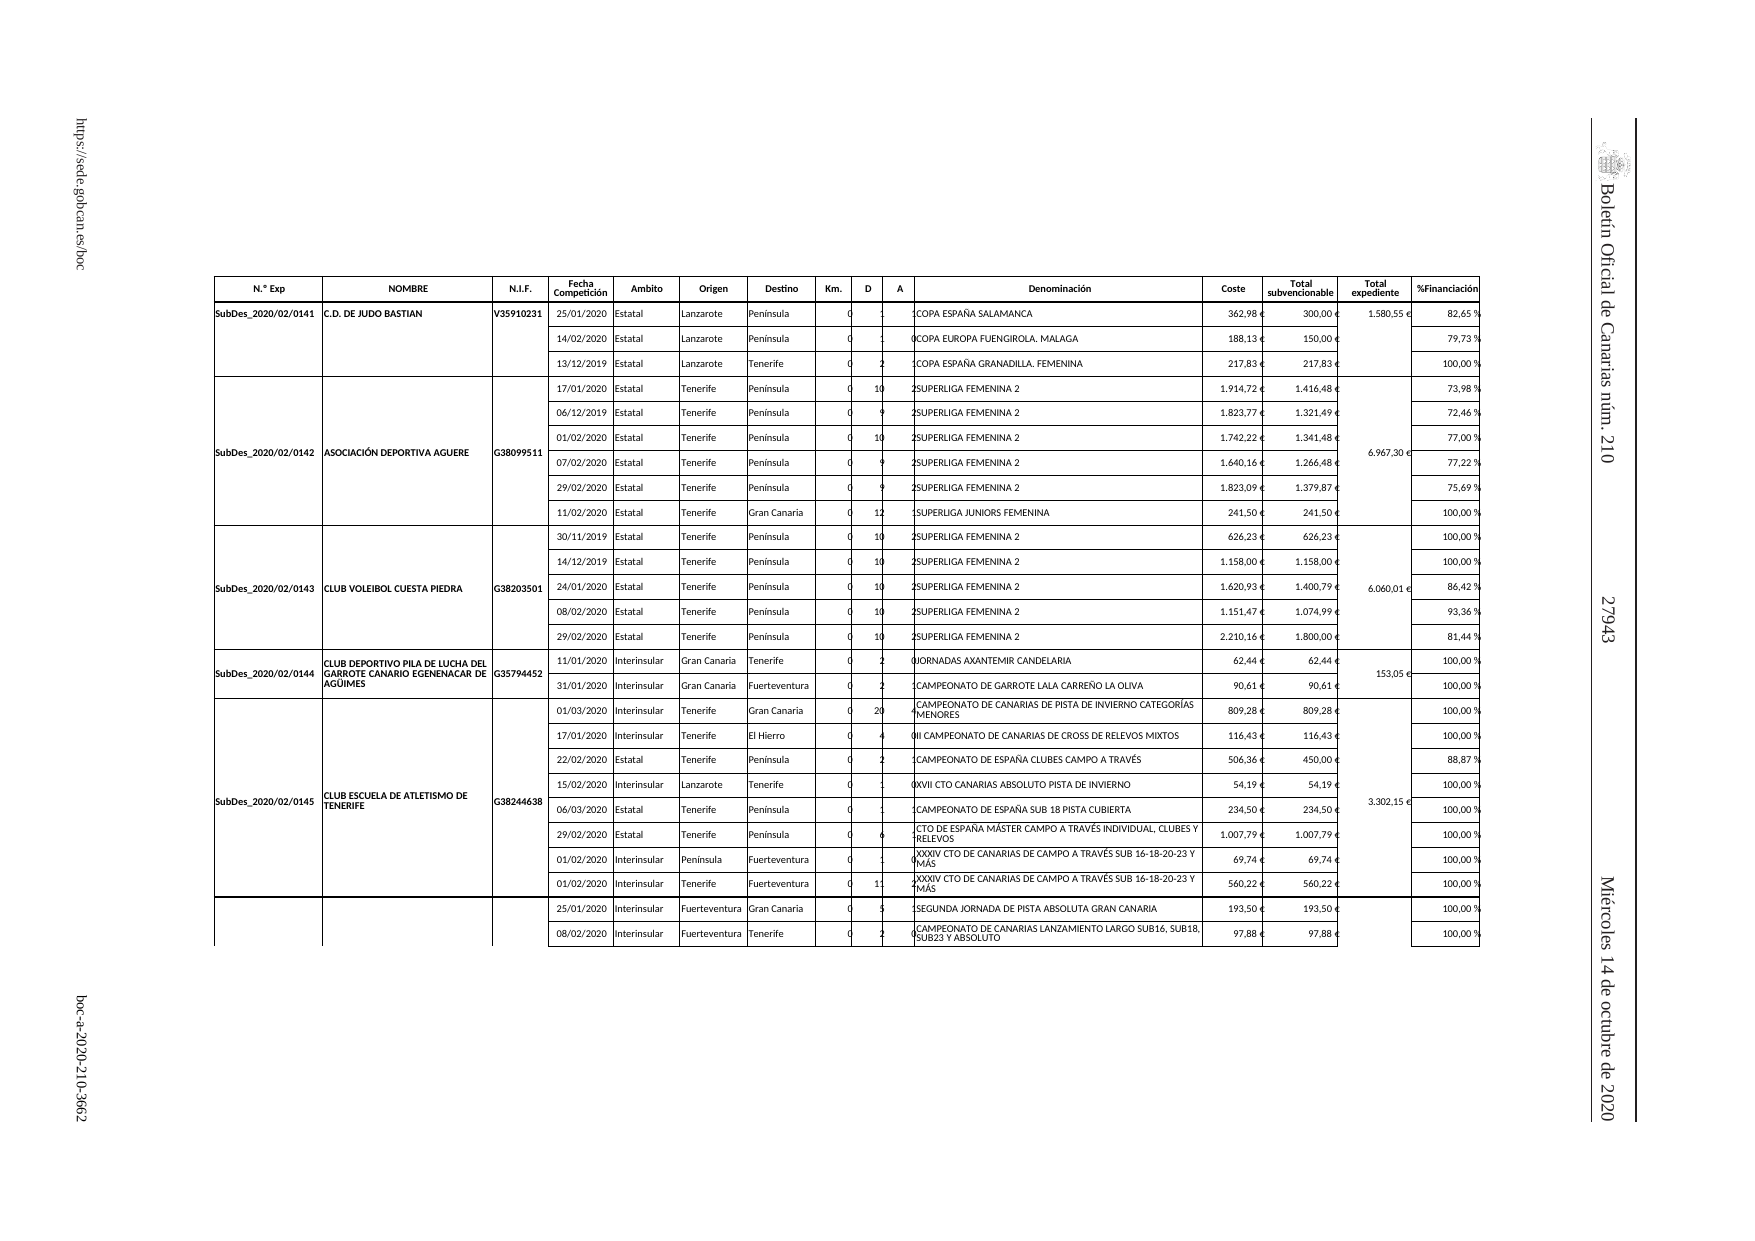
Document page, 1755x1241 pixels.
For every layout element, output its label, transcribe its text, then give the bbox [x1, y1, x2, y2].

table_cell Tenerife [680, 873, 747, 896]
table_cell 07/02/2020 [549, 451, 613, 475]
table_cell Estatal [614, 749, 679, 772]
table_cell 1.400,79 € [1263, 575, 1337, 599]
table_cell Tenerife [680, 501, 747, 524]
table_cell Interinsular [614, 848, 679, 872]
table_cell Península [748, 625, 815, 648]
table_cell Península [748, 550, 815, 574]
table_cell 1 [852, 774, 882, 797]
table_cell Península [748, 476, 815, 500]
table_cell 25/01/2020 [549, 898, 613, 921]
table_cell Península [748, 749, 815, 772]
table_cell Tenerife [680, 476, 747, 500]
table_cell Interinsular [614, 674, 679, 698]
table_cell 08/02/2020 [549, 922, 613, 946]
table_cell 29/02/2020 [549, 476, 613, 500]
table_cell Península [748, 303, 815, 326]
table_cell CAMPEONATO DE CANARIAS LANZAMIENTO LARGO SUB16, SUB18, SUB23 Y ABSOLUTO [915, 922, 1202, 946]
table_cell Gran Canaria [680, 650, 747, 673]
table_cell 0 [816, 550, 851, 574]
table_cell 1 [852, 798, 882, 822]
table_cell SubDes_2020/02/0145 [215, 699, 322, 896]
table_cell Gran Canaria [748, 501, 815, 524]
table_cell Estatal [614, 798, 679, 822]
table_cell 809,28 € [1263, 699, 1337, 723]
table_cell Gran Canaria [680, 674, 747, 698]
text Miércoles 14 de octubre de 2020 [1598, 876, 1618, 1124]
table_cell 506,36 € [1203, 749, 1262, 772]
table_cell El Hierro [748, 724, 815, 748]
table_cell 0 [816, 451, 851, 475]
table_cell Estatal [614, 451, 679, 475]
table_cell 31/01/2020 [549, 674, 613, 698]
table_cell II CAMPEONATO DE CANARIAS DE CROSS DE RELEVOS MIXTOS [915, 724, 1202, 748]
table_cell 100,00 % [1412, 501, 1479, 524]
table_cell 2 [852, 749, 882, 772]
table_cell SUPERLIGA FEMENINA 2 [915, 402, 1202, 425]
table_cell 10 [852, 625, 882, 648]
table_cell 150,00 € [1263, 327, 1337, 351]
table_header Destino [748, 277, 815, 301]
table_cell 1.640,16 € [1203, 451, 1262, 475]
table_cell Península [748, 575, 815, 599]
table_cell 2 [852, 352, 882, 376]
table_cell 0 [816, 625, 851, 648]
table_cell 116,43 € [1203, 724, 1262, 748]
table_cell 4 [883, 699, 914, 723]
table_cell 100,00 % [1412, 724, 1479, 748]
table_cell Estatal [614, 303, 679, 326]
table_cell 100,00 % [1412, 898, 1479, 921]
table_cell Estatal [614, 476, 679, 500]
table_cell 626,23 € [1263, 526, 1337, 549]
table_cell 90,61 € [1263, 674, 1337, 698]
table_cell 100,00 % [1412, 848, 1479, 872]
text 27943 [1598, 597, 1618, 646]
table_cell SUPERLIGA FEMENINA 2 [915, 526, 1202, 549]
table_cell 13/12/2019 [549, 352, 613, 376]
table_cell 1 [852, 327, 882, 351]
table_cell 11/02/2020 [549, 501, 613, 524]
table_cell Fuerteventura [680, 922, 747, 946]
table_cell Tenerife [748, 650, 815, 673]
table_cell 30/11/2019 [549, 526, 613, 549]
table_cell 69,74 € [1263, 848, 1337, 872]
table_cell COPA ESPAÑA SALAMANCA [915, 303, 1202, 326]
table_cell Estatal [614, 526, 679, 549]
table_cell 217,83 € [1203, 352, 1262, 376]
table_cell 15/02/2020 [549, 774, 613, 797]
table_header D [852, 277, 882, 301]
table_cell 1.914,72 € [1203, 377, 1262, 401]
table_cell SUPERLIGA FEMENINA 2 [915, 550, 1202, 574]
table_cell 10 [852, 377, 882, 401]
table_cell SEGUNDA JORNADA DE PISTA ABSOLUTA GRAN CANARIA [915, 898, 1202, 921]
table_cell 100,00 % [1412, 352, 1479, 376]
table_cell 0 [816, 476, 851, 500]
table_cell 97,88 € [1203, 922, 1262, 946]
table_header Total subvencionable [1263, 277, 1337, 301]
table_cell 626,23 € [1203, 526, 1262, 549]
table_cell Estatal [614, 402, 679, 425]
table_cell 0 [816, 774, 851, 797]
table_cell 450,00 € [1263, 749, 1337, 772]
table_cell 24/01/2020 [549, 575, 613, 599]
table_cell Tenerife [680, 426, 747, 450]
table_cell [215, 898, 322, 946]
table_cell 0 [816, 724, 851, 748]
table_cell 1 [883, 749, 914, 772]
table_cell SUPERLIGA FEMENINA 2 [915, 625, 1202, 648]
table_cell 2.210,16 € [1203, 625, 1262, 648]
table_cell 81,44 % [1412, 625, 1479, 648]
table_cell SUPERLIGA FEMENINA 2 [915, 426, 1202, 450]
table_cell 0 [816, 699, 851, 723]
table_cell 10 [852, 550, 882, 574]
table_cell 17/01/2020 [549, 377, 613, 401]
table_cell Lanzarote [680, 303, 747, 326]
table_cell Tenerife [680, 526, 747, 549]
table_cell 29/02/2020 [549, 625, 613, 648]
table_cell 0 [816, 823, 851, 847]
table_cell 0 [816, 575, 851, 599]
table_cell 1 [883, 674, 914, 698]
table_cell 79,73 % [1412, 327, 1479, 351]
table_cell 1.007,79 € [1263, 823, 1337, 847]
table_cell CLUB VOLEIBOL CUESTA PIEDRA [323, 526, 492, 648]
table_cell 2 [883, 550, 914, 574]
table_cell 1 [852, 303, 882, 326]
table_cell Estatal [614, 823, 679, 847]
table_cell Fuerteventura [680, 898, 747, 921]
table_cell Interinsular [614, 898, 679, 921]
table_cell COPA EUROPA FUENGIROLA. MALAGA [915, 327, 1202, 351]
table_cell Interinsular [614, 724, 679, 748]
table_cell Tenerife [680, 625, 747, 648]
table_cell 2 [852, 922, 882, 946]
table_cell 100,00 % [1412, 550, 1479, 574]
table_cell 82,65 % [1412, 303, 1479, 326]
table_cell Península [748, 402, 815, 425]
table_cell G38099511 [493, 377, 548, 524]
text Boletín Oficial de Canarias núm. 210 [1598, 183, 1618, 464]
table_cell Fuerteventura [748, 674, 815, 698]
table_cell [1338, 898, 1411, 946]
table_cell 0 [883, 922, 914, 946]
table_cell Península [748, 526, 815, 549]
table_cell 241,50 € [1263, 501, 1337, 524]
table_cell SUPERLIGA FEMENINA 2 [915, 377, 1202, 401]
table_cell 809,28 € [1203, 699, 1262, 723]
table_cell Tenerife [680, 798, 747, 822]
table_cell 20 [852, 699, 882, 723]
table_cell 54,19 € [1263, 774, 1337, 797]
table_cell 2 [883, 402, 914, 425]
table_cell Estatal [614, 377, 679, 401]
table_cell 1 [883, 798, 914, 822]
table_cell Interinsular [614, 873, 679, 896]
table_cell 1 [883, 303, 914, 326]
table_cell 100,00 % [1412, 526, 1479, 549]
table_cell 1.151,47 € [1203, 600, 1262, 624]
table_cell 1.742,22 € [1203, 426, 1262, 450]
table_cell 2 [883, 575, 914, 599]
table_cell Tenerife [680, 575, 747, 599]
table_cell 0 [816, 352, 851, 376]
table_cell 2 [883, 426, 914, 450]
table_cell 17/01/2020 [549, 724, 613, 748]
table_cell Estatal [614, 575, 679, 599]
table_cell 0 [816, 501, 851, 524]
table_cell 300,00 € [1263, 303, 1337, 326]
table_cell 2 [883, 873, 914, 896]
table_cell Interinsular [614, 922, 679, 946]
table_cell 10 [852, 575, 882, 599]
table_cell 1.620,93 € [1203, 575, 1262, 599]
table_cell 4 [852, 724, 882, 748]
table_cell 1 [852, 848, 882, 872]
table_cell 0 [883, 848, 914, 872]
table_header Coste [1203, 277, 1262, 301]
table_cell Península [748, 426, 815, 450]
table_cell 9 [852, 476, 882, 500]
table_cell 9 [852, 451, 882, 475]
table_cell 0 [816, 898, 851, 921]
table_header Ambito [614, 277, 679, 301]
table_cell XXXIV CTO DE CANARIAS DE CAMPO A TRAVÉS SUB 16‐18‐20‐23 Y MÁS [915, 848, 1202, 872]
table_cell SubDes_2020/02/0144 [215, 650, 322, 698]
table_cell 1.800,00 € [1263, 625, 1337, 648]
table_cell XVII CTO CANARIAS ABSOLUTO PISTA DE INVIERNO [915, 774, 1202, 797]
table_cell Interinsular [614, 699, 679, 723]
table_cell 100,00 % [1412, 798, 1479, 822]
table_cell 62,44 € [1263, 650, 1337, 673]
table_header %Financiación [1412, 277, 1479, 301]
table_cell 100,00 % [1412, 873, 1479, 896]
table_cell Península [748, 600, 815, 624]
table_cell CAMPEONATO DE CANARIAS DE PISTA DE INVIERNO CATEGORÍAS MENORES [915, 699, 1202, 723]
table_cell 6 [852, 823, 882, 847]
table_cell 0 [816, 873, 851, 896]
table_cell 0 [816, 327, 851, 351]
table_cell Península [748, 798, 815, 822]
table_cell 2 [883, 476, 914, 500]
table_cell COPA ESPAÑA GRANADILLA. FEMENINA [915, 352, 1202, 376]
text https://sede.gobcan.es/boc [73, 118, 90, 273]
table_cell Estatal [614, 352, 679, 376]
table_cell CAMPEONATO DE GARROTE LALA CARREÑO LA OLIVA [915, 674, 1202, 698]
table_cell Tenerife [680, 724, 747, 748]
table_cell 75,69 % [1412, 476, 1479, 500]
table_cell 01/02/2020 [549, 848, 613, 872]
table_cell Lanzarote [680, 774, 747, 797]
table_cell 2 [883, 625, 914, 648]
table_cell SubDes_2020/02/0143 [215, 526, 322, 648]
table_cell 1.158,00 € [1263, 550, 1337, 574]
table_cell Tenerife [680, 402, 747, 425]
table_cell 1.416,48 € [1263, 377, 1337, 401]
table_cell 2 [883, 600, 914, 624]
table_header N.I.F. [493, 277, 548, 301]
table_cell SUPERLIGA FEMENINA 2 [915, 476, 1202, 500]
table_cell 560,22 € [1263, 873, 1337, 896]
table_cell C.D. DE JUDO BASTIAN [323, 303, 492, 376]
table_header Km. [816, 277, 851, 301]
table_cell 2 [883, 526, 914, 549]
table_cell 5 [852, 898, 882, 921]
table_cell 1.074,99 € [1263, 600, 1337, 624]
table_cell 3.302,15 € [1338, 699, 1411, 896]
table_cell 69,74 € [1203, 848, 1262, 872]
table_cell 01/02/2020 [549, 873, 613, 896]
table_cell 88,87 % [1412, 749, 1479, 772]
table_cell 2 [883, 377, 914, 401]
table_cell Tenerife [748, 922, 815, 946]
table_cell Lanzarote [680, 352, 747, 376]
table_cell CAMPEONATO DE ESPAÑA CLUBES CAMPO A TRAVÉS [915, 749, 1202, 772]
table_cell 193,50 € [1263, 898, 1337, 921]
table_cell 153,05 € [1338, 650, 1411, 698]
table_cell 29/02/2020 [549, 823, 613, 847]
table_cell Península [748, 823, 815, 847]
table_cell Estatal [614, 426, 679, 450]
table_cell 73,98 % [1412, 377, 1479, 401]
table_cell SUPERLIGA FEMENINA 2 [915, 600, 1202, 624]
table_cell ASOCIACIÓN DEPORTIVA AGUERE [323, 377, 492, 524]
table_cell Tenerife [680, 550, 747, 574]
table_cell G35794452 [493, 650, 548, 698]
table_cell 0 [816, 303, 851, 326]
table_cell 0 [816, 526, 851, 549]
table_cell G38244638 [493, 699, 548, 896]
table_cell 1 [883, 501, 914, 524]
table_cell 62,44 € [1203, 650, 1262, 673]
table_cell 90,61 € [1203, 674, 1262, 698]
table_cell 1.823,09 € [1203, 476, 1262, 500]
table_cell 1.321,49 € [1263, 402, 1337, 425]
table_cell Tenerife [680, 699, 747, 723]
table_cell V35910231 [493, 303, 548, 376]
table_cell 1 [883, 898, 914, 921]
table_cell SUPERLIGA FEMENINA 2 [915, 451, 1202, 475]
table_cell SubDes_2020/02/0141 [215, 303, 322, 376]
table_cell 1 [883, 823, 914, 847]
table_cell 234,50 € [1203, 798, 1262, 822]
table_cell 1 [883, 352, 914, 376]
table_cell 97,88 € [1263, 922, 1337, 946]
table_cell 14/02/2020 [549, 327, 613, 351]
table_header Denominación [915, 277, 1202, 301]
table_cell 77,00 % [1412, 426, 1479, 450]
table_cell 0 [816, 674, 851, 698]
table_header A [883, 277, 914, 301]
table_cell 14/12/2019 [549, 550, 613, 574]
table_cell 0 [816, 426, 851, 450]
table_cell 100,00 % [1412, 699, 1479, 723]
table_cell 0 [883, 650, 914, 673]
table_cell Estatal [614, 625, 679, 648]
table_cell Interinsular [614, 650, 679, 673]
table_cell 116,43 € [1263, 724, 1337, 748]
table_cell Gran Canaria [748, 699, 815, 723]
table_cell 100,00 % [1412, 774, 1479, 797]
table_cell 10 [852, 426, 882, 450]
table_cell 217,83 € [1263, 352, 1337, 376]
table_cell JORNADAS AXANTEMIR CANDELARIA [915, 650, 1202, 673]
table_cell 6.967,30 € [1338, 377, 1411, 524]
table_cell 72,46 % [1412, 402, 1479, 425]
text boc-a-2020-210-3662 [74, 995, 91, 1124]
table_cell 100,00 % [1412, 922, 1479, 946]
table_cell 11/01/2020 [549, 650, 613, 673]
table_cell 22/02/2020 [549, 749, 613, 772]
table_cell [323, 898, 492, 946]
table_cell 193,50 € [1203, 898, 1262, 921]
table_cell G38203501 [493, 526, 548, 648]
table_cell SUPERLIGA JUNIORS FEMENINA [915, 501, 1202, 524]
table_cell 0 [816, 749, 851, 772]
table_header N.º Exp [215, 277, 322, 301]
table_cell Tenerife [680, 749, 747, 772]
table_cell 1.580,55 € [1338, 303, 1411, 376]
table_header NOMBRE [323, 277, 492, 301]
table_cell SubDes_2020/02/0142 [215, 377, 322, 524]
table_cell 362,98 € [1203, 303, 1262, 326]
table_cell 0 [816, 377, 851, 401]
table_cell 0 [883, 724, 914, 748]
table_cell Gran Canaria [748, 898, 815, 921]
table_cell 2 [883, 451, 914, 475]
table_cell 10 [852, 526, 882, 549]
table_cell 6.060,01 € [1338, 526, 1411, 648]
table_cell Península [748, 451, 815, 475]
table_header Origen [680, 277, 747, 301]
table_cell Fuerteventura [748, 848, 815, 872]
table_cell Tenerife [748, 352, 815, 376]
table_cell Península [748, 377, 815, 401]
table_cell 77,22 % [1412, 451, 1479, 475]
table_cell 1.379,87 € [1263, 476, 1337, 500]
table_cell 188,13 € [1203, 327, 1262, 351]
table_cell 0 [816, 848, 851, 872]
table_cell 93,36 % [1412, 600, 1479, 624]
table_cell 0 [816, 798, 851, 822]
table_cell 08/02/2020 [549, 600, 613, 624]
table_cell 10 [852, 600, 882, 624]
table_cell Península [748, 327, 815, 351]
table_cell Península [680, 848, 747, 872]
table_cell CLUB ESCUELA DE ATLETISMO DE TENERIFE [323, 699, 492, 896]
table_cell 234,50 € [1263, 798, 1337, 822]
table_cell 100,00 % [1412, 650, 1479, 673]
table_cell Estatal [614, 501, 679, 524]
table_header Total expediente [1338, 277, 1411, 301]
table_cell 1.341,48 € [1263, 426, 1337, 450]
table_cell Estatal [614, 600, 679, 624]
table_cell 0 [816, 402, 851, 425]
table_cell 2 [852, 650, 882, 673]
table_cell 01/03/2020 [549, 699, 613, 723]
table_cell CTO DE ESPAÑA MÁSTER CAMPO A TRAVÉS INDIVIDUAL, CLUBES Y RELEVOS [915, 823, 1202, 847]
table_cell CLUB DEPORTIVO PILA DE LUCHA DEL GARROTE CANARIO EGENENACAR DE AGÜIMES [323, 650, 492, 698]
table_cell 1.007,79 € [1203, 823, 1262, 847]
table_cell 0 [816, 650, 851, 673]
table_cell 100,00 % [1412, 823, 1479, 847]
table_cell 12 [852, 501, 882, 524]
table_cell SUPERLIGA FEMENINA 2 [915, 575, 1202, 599]
table_cell 01/02/2020 [549, 426, 613, 450]
table_cell 1.158,00 € [1203, 550, 1262, 574]
table_cell 241,50 € [1203, 501, 1262, 524]
table_cell 0 [883, 774, 914, 797]
table_cell Estatal [614, 327, 679, 351]
table_cell Estatal [614, 550, 679, 574]
table_cell 54,19 € [1203, 774, 1262, 797]
table_cell 25/01/2020 [549, 303, 613, 326]
table_cell 9 [852, 402, 882, 425]
table_cell Tenerife [680, 451, 747, 475]
table_cell 86,42 % [1412, 575, 1479, 599]
table_cell CAMPEONATO DE ESPAÑA SUB 18 PISTA CUBIERTA [915, 798, 1202, 822]
table_cell 1.823,77 € [1203, 402, 1262, 425]
table_cell 2 [852, 674, 882, 698]
table_cell 0 [816, 922, 851, 946]
table_cell 06/12/2019 [549, 402, 613, 425]
table_cell XXXIV CTO DE CANARIAS DE CAMPO A TRAVÉS SUB 16‐18‐20‐23 Y MÁS [915, 873, 1202, 896]
table_cell [493, 898, 548, 946]
table_cell 100,00 % [1412, 674, 1479, 698]
table_cell 0 [816, 600, 851, 624]
table_cell Tenerife [680, 823, 747, 847]
table_cell 11 [852, 873, 882, 896]
table_cell Tenerife [680, 600, 747, 624]
table_header Fecha Competición [549, 277, 613, 301]
table_cell 1.266,48 € [1263, 451, 1337, 475]
table_cell 06/03/2020 [549, 798, 613, 822]
table_cell Tenerife [680, 377, 747, 401]
table_cell Interinsular [614, 774, 679, 797]
table_cell 0 [883, 327, 914, 351]
table_cell Fuerteventura [748, 873, 815, 896]
table_cell Tenerife [748, 774, 815, 797]
table_cell 560,22 € [1203, 873, 1262, 896]
table_cell Lanzarote [680, 327, 747, 351]
